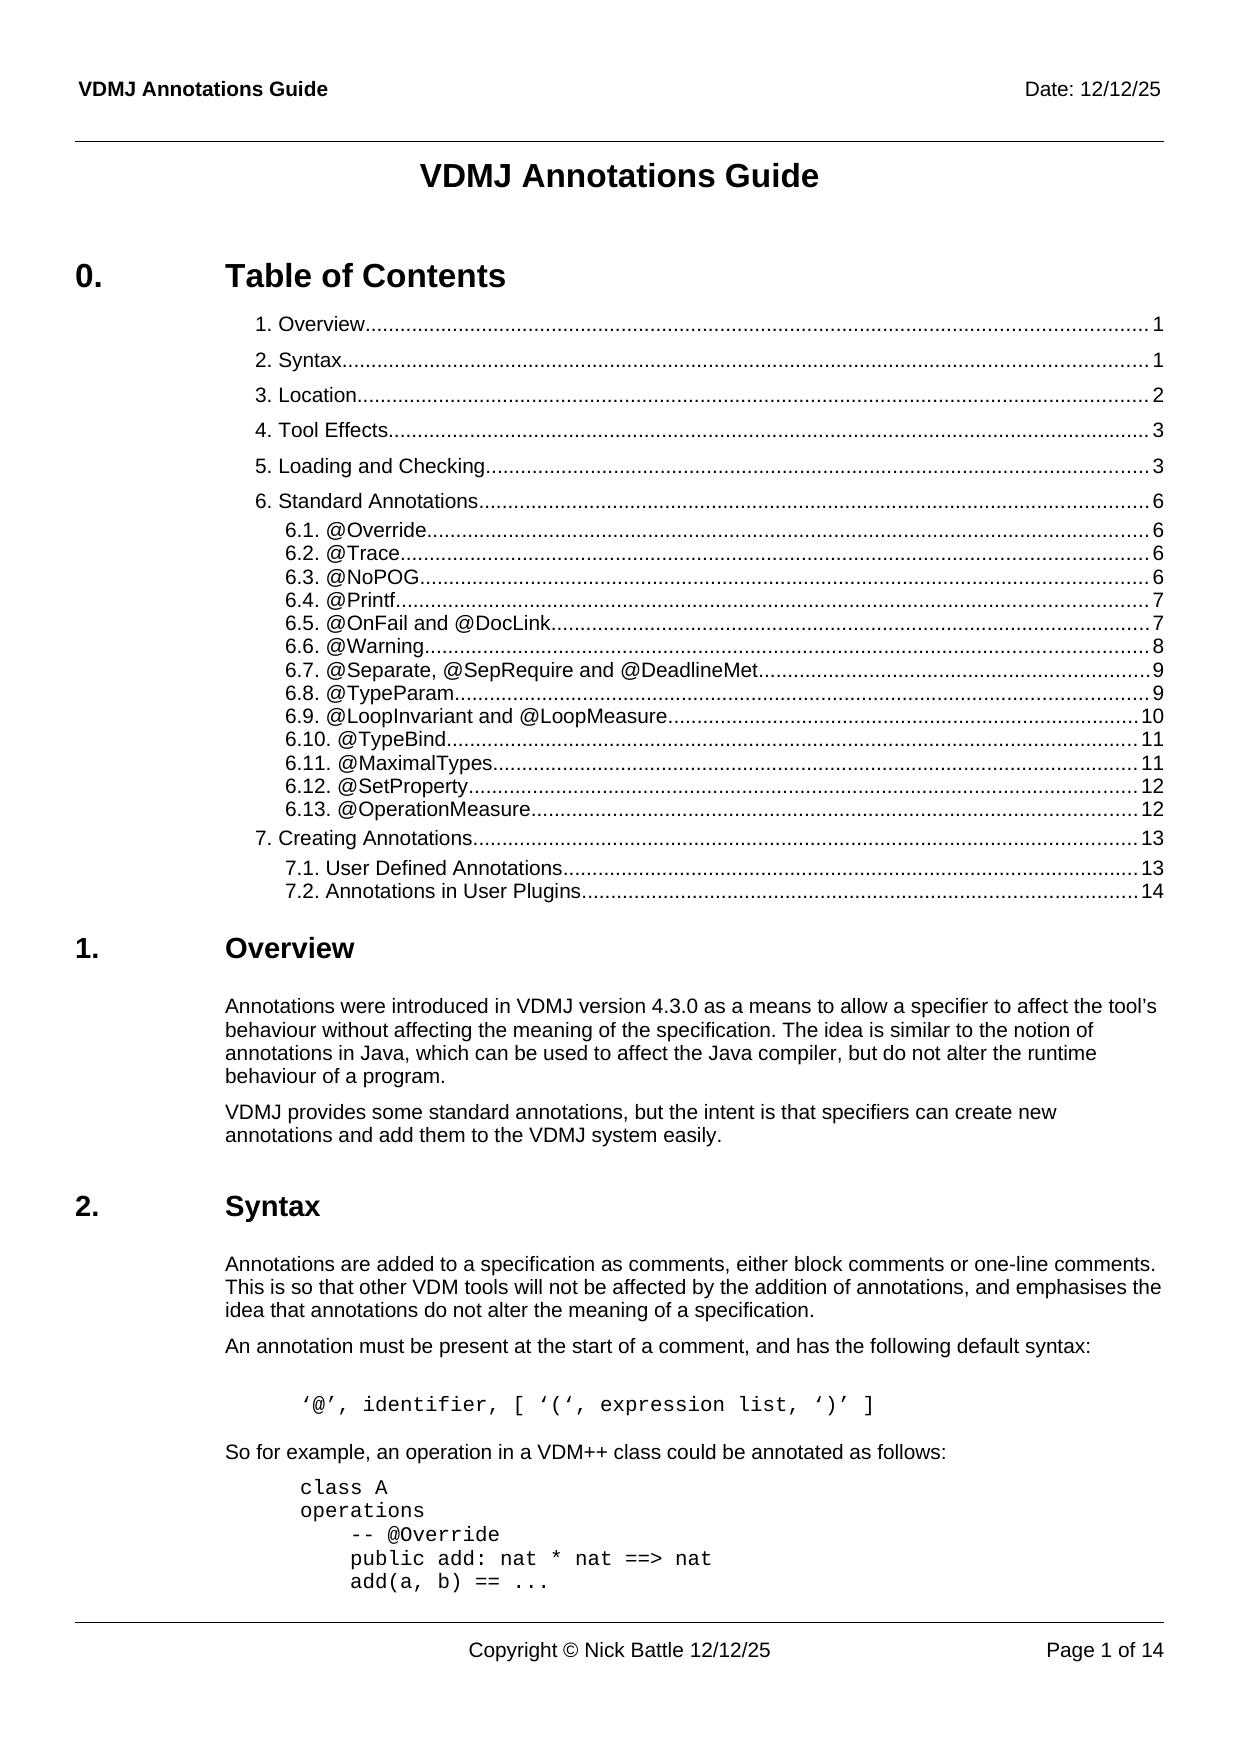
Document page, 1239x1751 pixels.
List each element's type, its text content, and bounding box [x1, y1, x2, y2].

text 4. Tool Effects 3 [255, 419, 1164, 442]
text 6.13. @OperationMeasure 12 [285, 797, 1164, 821]
subtitle Overview [75, 932, 1164, 965]
text 6.12. @SetProperty 12 [285, 774, 1164, 797]
text 6.4. @Printf 7 [285, 588, 1164, 612]
text Annotations were introduced in VDMJ version 4.3.0 as a means to allow a specifier to affect the tool’s behaviour without affecting the meaning of the specification. The idea is similar to the notion of annotations in Java, which can be used to affect the Java compiler, but do not alter the runtime behaviour of a program. [225, 995, 1164, 1088]
text Annotations are added to a specification as comments, either block comments or one-line comments. This is so that other VDM tools will not be affected by the addition of annotations, and emphasises the idea that annotations do not alter the meaning of a specification. [225, 1252, 1164, 1322]
text 6.5. @OnFail and @DocLink 7 [285, 612, 1164, 635]
text 6.7. @Separate, @SepRequire and @DeadlineMet 9 [285, 658, 1164, 681]
text 7.2. Annotations in User Plugins 14 [285, 879, 1164, 902]
text public add: nat * nat ==> nat [300, 1548, 1164, 1571]
text add(a, b) == ... [300, 1571, 1164, 1595]
text 6.9. @LoopInvariant and @LoopMeasure 10 [285, 704, 1164, 728]
text 6.8. @TypeParam 9 [285, 681, 1164, 704]
text ‘@’, identifier, [ ‘(‘, expression list, ‘)’ ] [300, 1394, 1164, 1417]
text -- @Override [300, 1524, 1164, 1548]
text 2. Syntax 1 [255, 348, 1164, 371]
text 1. Overview 1 [255, 313, 1164, 336]
text operations [300, 1500, 1164, 1524]
text 7.1. User Defined Annotations 13 [285, 856, 1164, 879]
text 3. Location 2 [255, 383, 1164, 407]
text 6.2. @Trace 6 [285, 542, 1164, 565]
text 6.3. @NoPOG 6 [285, 565, 1164, 588]
text 6.1. @Override 6 [285, 519, 1164, 542]
text 6.10. @TypeBind 11 [285, 728, 1164, 751]
subtitle Syntax [75, 1189, 1164, 1222]
text class A [300, 1477, 1164, 1500]
text An annotation must be present at the start of a comment, and has the following default syntax: [225, 1334, 1164, 1357]
text 6.11. @MaximalTypes 11 [285, 751, 1164, 774]
subtitle Table of Contents [75, 257, 1164, 294]
text 5. Loading and Checking 3 [255, 454, 1164, 477]
text VDMJ provides some standard annotations, but the intent is that specifiers can create new annotations and add them to the VDMJ system easily. [225, 1101, 1164, 1147]
text 7. Creating Annotations 13 [255, 827, 1164, 850]
text VDMJ Annotations Guide [75, 157, 1164, 195]
text 6. Standard Annotations 6 [255, 489, 1164, 513]
text So for example, an operation in a VDM++ class could be annotated as follows: [225, 1441, 1164, 1464]
text 6.6. @Warning 8 [285, 635, 1164, 658]
